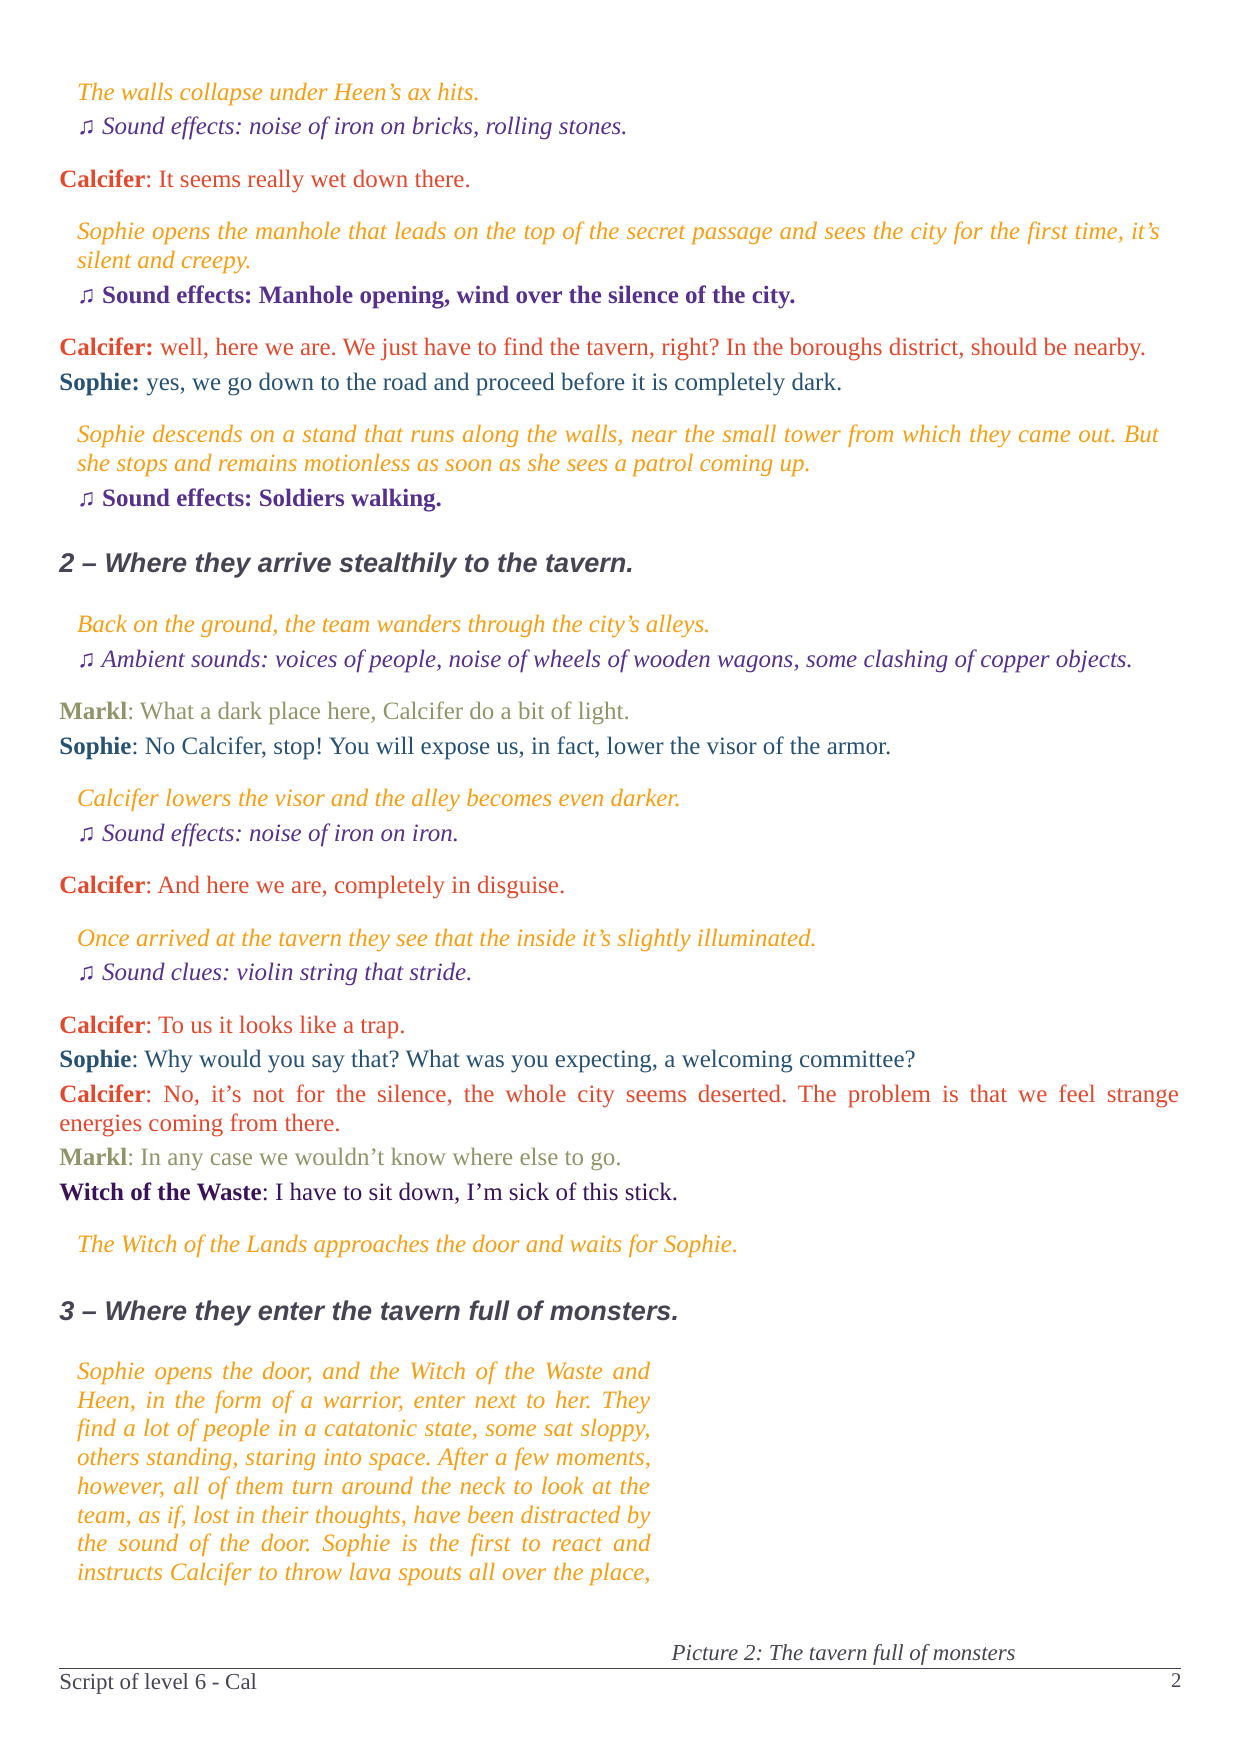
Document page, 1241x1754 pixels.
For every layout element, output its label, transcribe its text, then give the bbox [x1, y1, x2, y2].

text ♫ Sound effects: Manhole opening, wind over the silence of the city. [59, 262, 1181, 326]
text ♫ Sound effects: noise of iron on iron. [59, 800, 1181, 864]
text ♫ Ambient sounds: voices of people, noise of wheels of wooden wagons, some clashing of copper objects. [59, 626, 1181, 690]
text Sophie opens the manhole that leads on the top of the secret passage and sees the city for the first time, it’s silent and creepy. [59, 198, 1181, 262]
text Markl: What a dark place here, Calcifer do a bit of light. [59, 696, 1181, 725]
text Calcifer: No, it’s not for the silence, the whole city seems deserted. The problem is that we feel strange energies coming from there. [59, 1079, 1181, 1137]
text Sophie opens the door, and the Witch of the Waste and Heen, in the form of a warrior, enter next to her. They find a lot of people in a catatonic state, some sat sloppy, others standing, staring into space. After a few moments, however, all of them turn around the neck to look at the team, as if, lost in their thoughts, have been distracted by the sound of the door. Sophie is the first to react and instructs Calcifer to throw lava spouts all over the place, [59, 1338, 1181, 1604]
text The Witch of the Lands approaches the door and waits for Sophie. [59, 1212, 1181, 1276]
text Back on the ground, the team wanders through the city’s alleys. [59, 591, 1181, 626]
text Sophie: No Calcifer, stop! You will expose us, in fact, lower the visor of the armor. [59, 731, 1181, 759]
text Calcifer: To us it looks like a trap. [59, 1010, 1181, 1038]
text Picture 2: The tavern full of monsters [671, 1368, 1163, 1666]
text The walls collapse under Heen’s ax hits. [59, 59, 1181, 94]
text Sophie descends on a stand that runs along the walls, near the small tower from which they came out. But she stops and remains motionless as soon as she sees a patrol coming up. [59, 401, 1181, 465]
text ♫ Sound clues: violin string that stride. [59, 939, 1181, 1004]
text Calcifer lowers the visor and the alley becomes even darker. [59, 765, 1181, 800]
text Calcifer: And here we are, completely in disguise. [59, 870, 1181, 899]
text Sophie: yes, we go down to the road and proceed before it is completely dark. [59, 367, 1181, 396]
text Markl: In any case we wouldn’t know where else to go. [59, 1142, 1181, 1171]
text Witch of the Waste: I have to sit down, I’m sick of this stick. [59, 1177, 1181, 1206]
subtitle 3 – Where they enter the tavern full of monsters. [59, 1294, 1181, 1326]
text Once arrived at the tavern they see that the inside it’s slightly illuminated. [59, 905, 1181, 939]
text Sophie: Why would you say that? What was you expecting, a welcoming committee? [59, 1044, 1181, 1073]
text Calcifer: It seems really wet down there. [59, 164, 1181, 193]
text ♫ Sound effects: Soldiers walking. [59, 465, 1181, 529]
text Calcifer: well, here we are. We just have to find the tavern, right? In the boroughs district, should be nearby. [59, 332, 1181, 361]
subtitle 2 – Where they arrive stealthily to the tavern. [59, 547, 1181, 579]
text ♫ Sound effects: noise of iron on bricks, rolling stones. [59, 94, 1181, 158]
